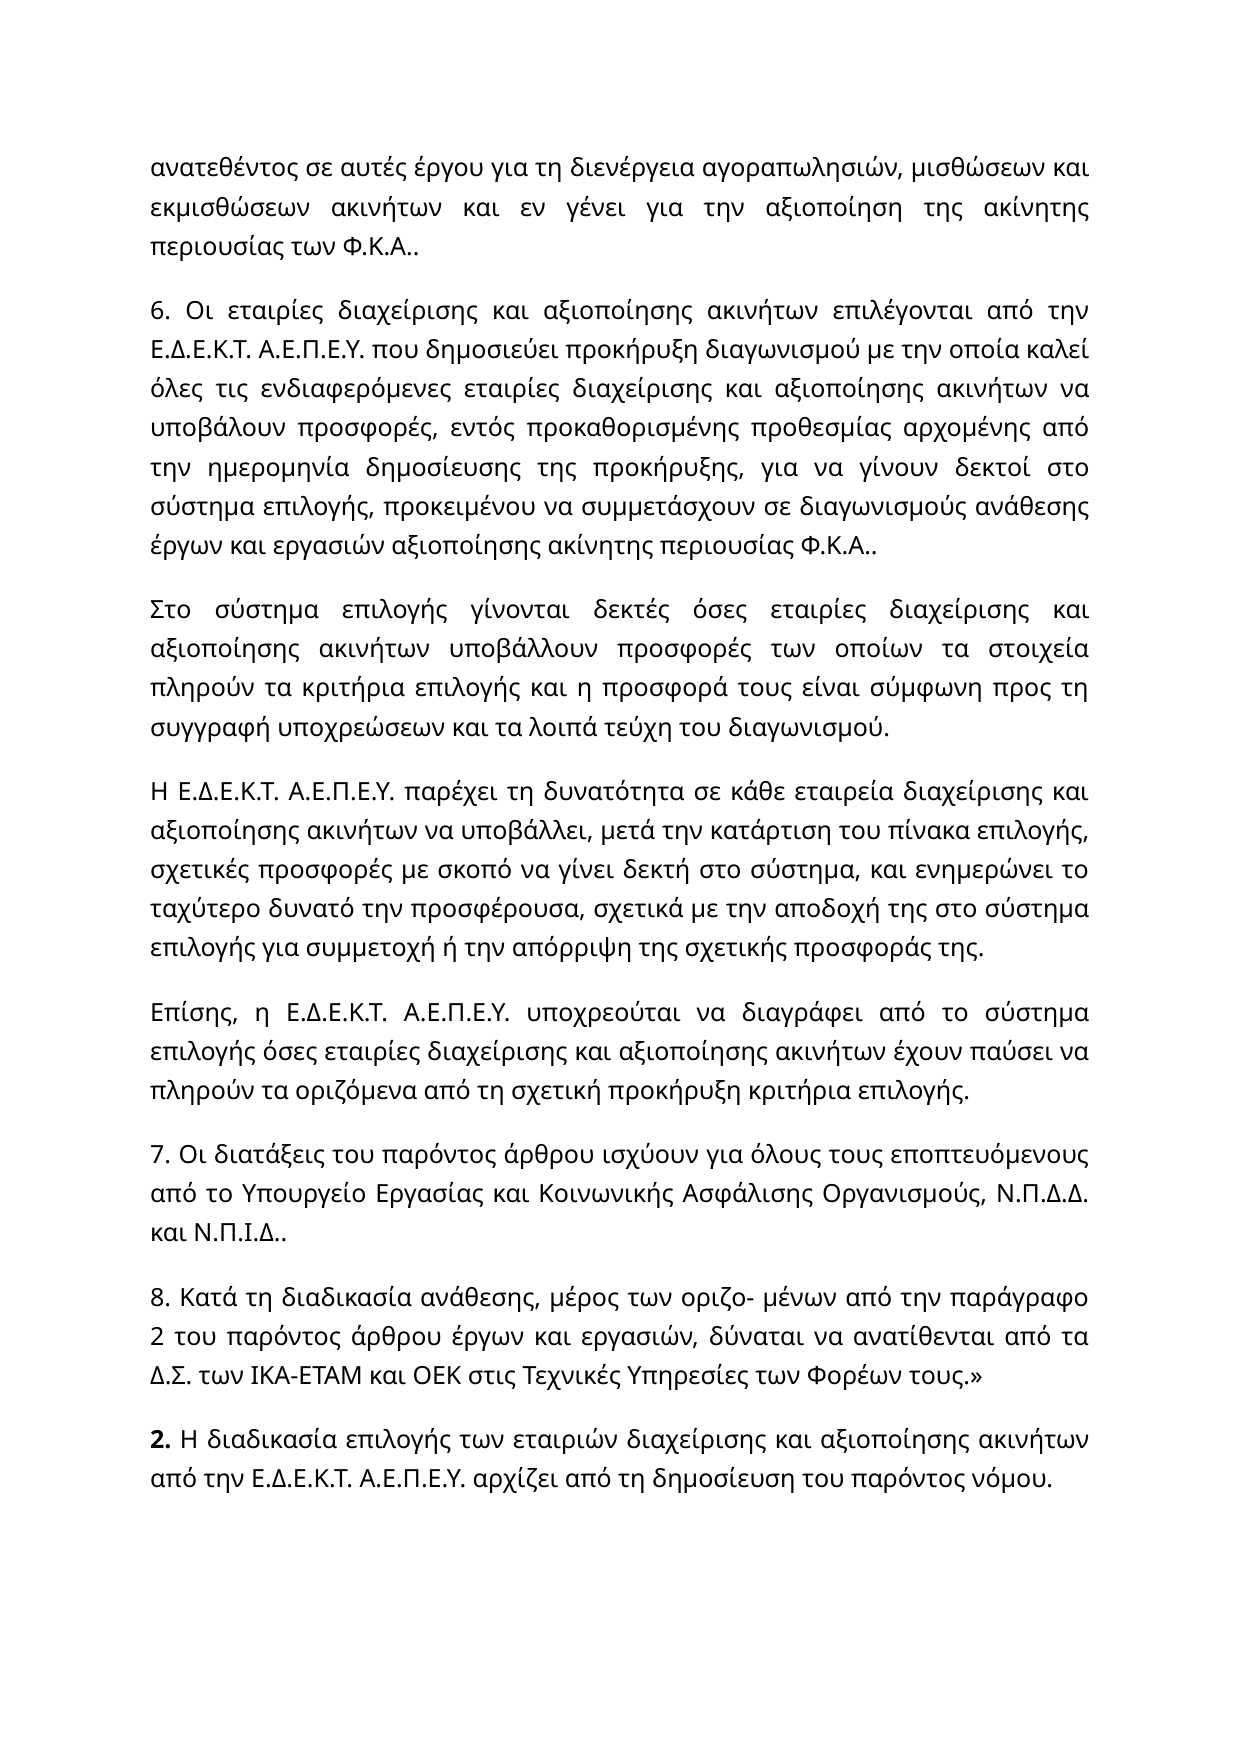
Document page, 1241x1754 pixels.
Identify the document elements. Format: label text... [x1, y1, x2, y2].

text Η Ε.Δ.Ε.Κ.Τ. Α.Ε.Π.Ε.Υ. παρέχει τη δυνατότητα σε κάθε εταιρεία διαχείρισης και αξιοποίησης ακινήτων να υποβάλλει, μετά την κατάρτιση του πίνακα επιλογής, σχετικές προσφορές με σκοπό να γίνει δεκτή στο σύστημα, και ενημερώνει το ταχύτερο δυνατό την προσφέρουσα, σχετικά με την αποδοχή της στο σύστημα επιλογής για συμμετοχή ή την απόρριψη της σχετικής προσφοράς της. [150, 773, 1090, 964]
text 2. Η διαδικασία επιλογής των εταιριών διαχείρισης και αξιοποίησης ακινήτων από την Ε.Δ.Ε.Κ.Τ. Α.Ε.Π.Ε.Υ. αρχίζει από τη δημοσίευση του παρόντος νόμου. [150, 1422, 1090, 1495]
text 7. Οι διατάξεις του παρόντος άρθρου ισχύουν για όλους τους εποπτευόμενους από το Υπουργείο Εργασίας και Κοινωνικής Ασφάλισης Οργανισμούς, Ν.Π.Δ.Δ. και Ν.Π.Ι.Δ.. [150, 1137, 1090, 1249]
text Επίσης, η Ε.Δ.Ε.Κ.Τ. Α.Ε.Π.Ε.Υ. υποχρεούται να διαγράφει από το σύστημα επιλογής όσες εταιρίες διαχείρισης και αξιοποίησης ακινήτων έχουν παύσει να πληρούν τα οριζόμενα από τη σχετική προκήρυξη κριτήρια επιλογής. [150, 994, 1090, 1107]
text 6. Οι εταιρίες διαχείρισης και αξιοποίησης ακινήτων επιλέγονται από την Ε.Δ.Ε.Κ.Τ. Α.Ε.Π.Ε.Υ. που δημοσιεύει προκήρυξη διαγωνισμού με την οποία καλεί όλες τις ενδιαφερόμενες εταιρίες διαχείρισης και αξιοποίησης ακινήτων να υποβάλουν προσφορές, εντός προκαθορισμένης προθεσμίας αρχομένης από την ημερομηνία δημοσίευσης της προκήρυξης, για να γίνουν δεκτοί στο σύστημα επιλογής, προκειμένου να συμμετάσχουν σε διαγωνισμούς ανάθεσης έργων και εργασιών αξιοποίησης ακίνητης περιουσίας Φ.Κ.Α.. [150, 292, 1090, 562]
text 8. Κατά τη διαδικασία ανάθεσης, μέρος των οριζο- μένων από την παράγραφο 2 του παρόντος άρθρου έργων και εργασιών, δύναται να ανατίθενται από τα Δ.Σ. των ΙΚΑ-ΕΤΑΜ και ΟΕΚ στις Τεχνικές Υπηρεσίες των Φορέων τους.» [150, 1279, 1090, 1392]
text ανατεθέντος σε αυτές έργου για τη διενέργεια αγοραπωλησιών, μισθώσεων και εκμισθώσεων ακινήτων και εν γένει για την αξιοποίηση της ακίνητης περιουσίας των Φ.Κ.Α.. [150, 150, 1090, 262]
text Στο σύστημα επιλογής γίνονται δεκτές όσες εταιρίες διαχείρισης και αξιοποίησης ακινήτων υποβάλλουν προσφορές των οποίων τα στοιχεία πληρούν τα κριτήρια επιλογής και η προσφορά τους είναι σύμφωνη προς τη συγγραφή υποχρεώσεων και τα λοιπά τεύχη του διαγωνισμού. [150, 592, 1090, 743]
